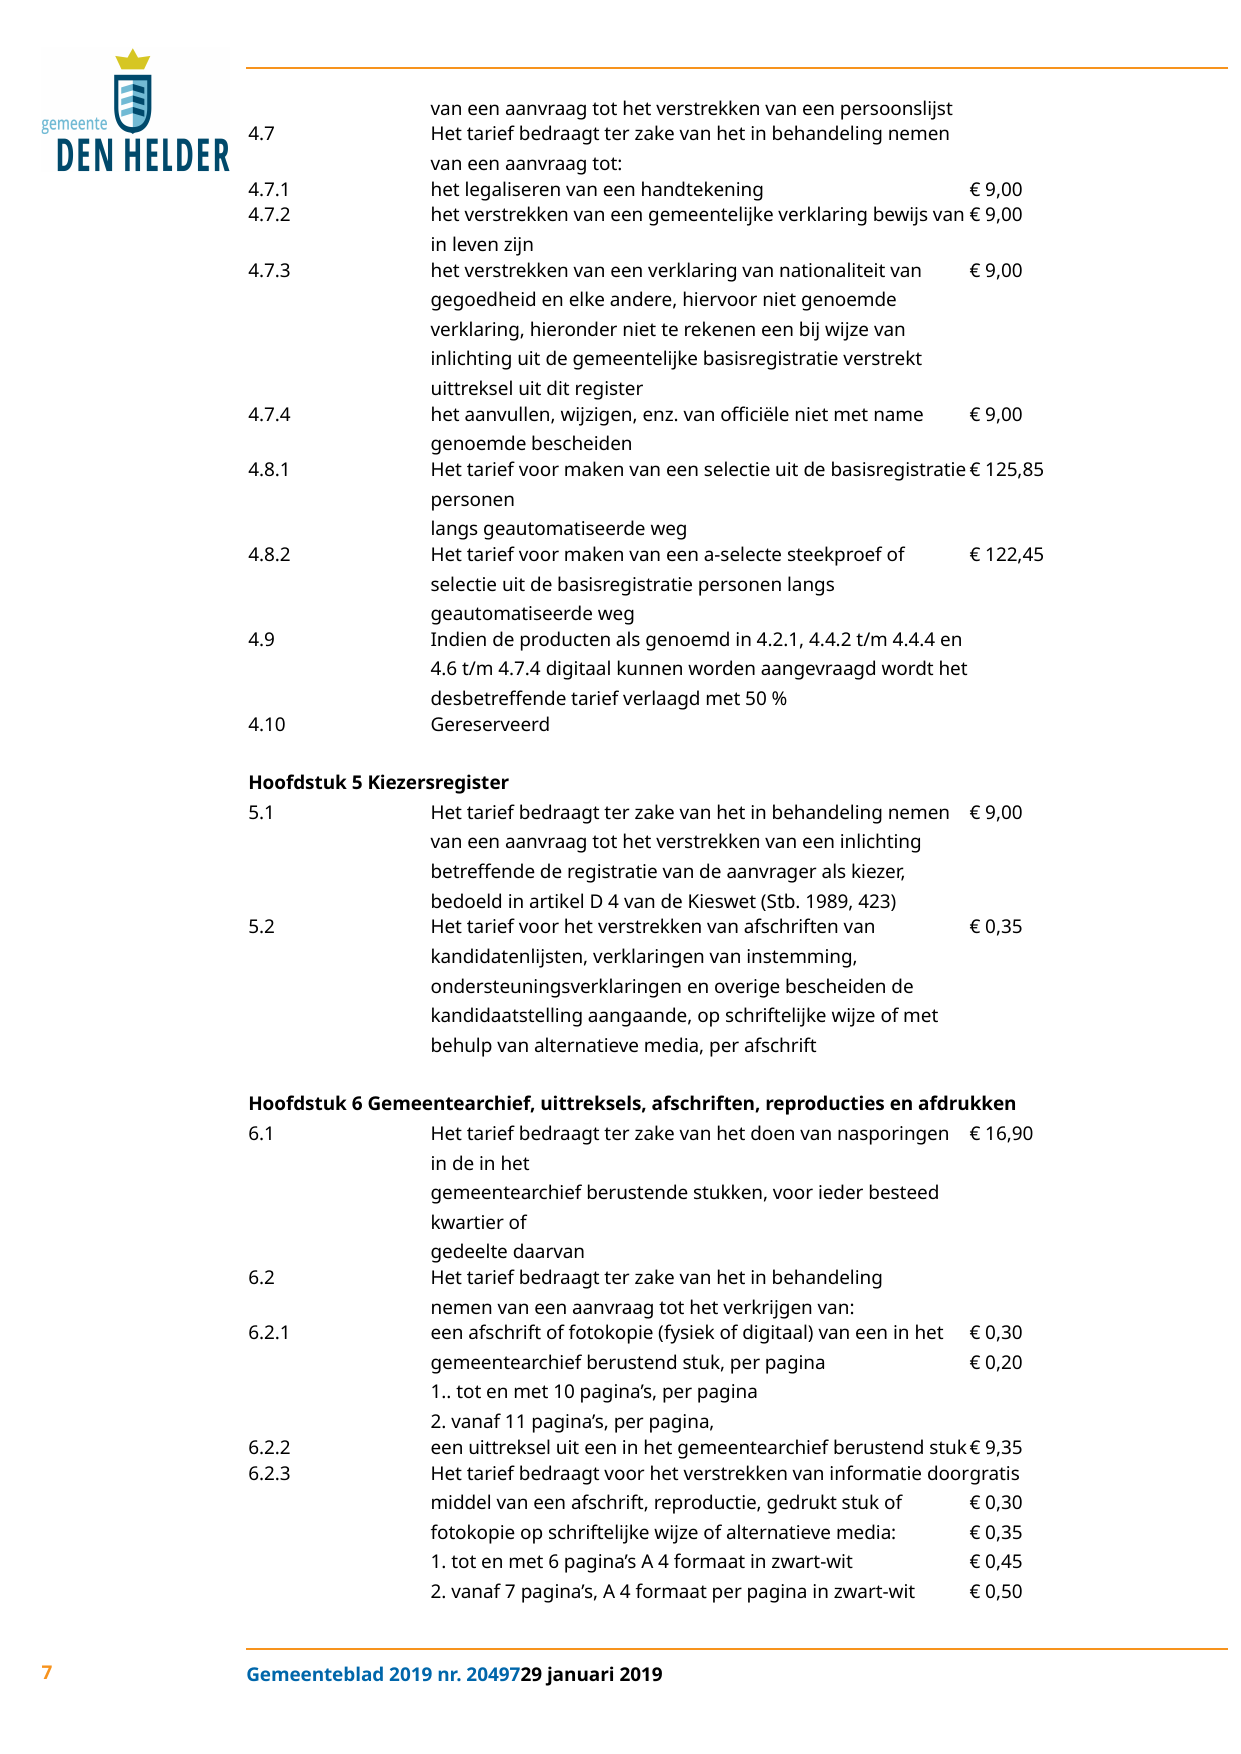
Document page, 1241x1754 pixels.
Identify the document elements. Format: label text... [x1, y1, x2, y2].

table_cell 6.2.2 [248, 1434, 430, 1460]
table_cell € 9,00 [969, 257, 1152, 401]
table_header 6.1 [248, 1120, 430, 1264]
table_cell 4.7.2 [248, 202, 430, 257]
picture [63, 144, 68, 165]
table_cell Het tarief voor het verstrekken van afschriften van kandidatenlijsten, verklaringen van instemming, ondersteuningsverklaringen en overige bescheiden de kandidaatstelling aangaande, op schriftelijke wijze of met behulp van alternatieve media, per afschrift [430, 914, 969, 1058]
table_cell Het tarief bedraagt ter zake van het in behandeling nemen van een aanvraag tot: [430, 121, 969, 176]
table_cell [248, 95, 430, 121]
table_cell € 9,00 [969, 401, 1152, 456]
table_header € 9,00 [969, 799, 1152, 914]
table_cell [969, 121, 1152, 176]
table_cell van een aanvraag tot het verstrekken van een persoonslijst [430, 95, 969, 121]
table_cell € 9,00 [969, 202, 1152, 257]
table_cell 4.7.4 [248, 401, 430, 456]
text Hoofdstuk 6 Gemeentearchief, uittreksels, afschriften, reproducties en afdrukken [248, 1091, 1152, 1116]
table_cell € 9,35 [969, 1434, 1152, 1460]
picture [100, 154, 106, 172]
table_cell gratis € 0,30 € 0,35 € 0,45 € 0,50 [969, 1460, 1152, 1604]
table_cell € 125,85 [969, 456, 1152, 541]
table_cell Indien de producten als genoemd in 4.2.1, 4.4.2 t/m 4.4.4 en 4.6 t/m 4.7.4 digitaal kunnen worden aangevraagd wordt het desbetreffende tarief verlaagd met 50 % [430, 626, 969, 711]
table_cell het aanvullen, wijzigen, enz. van officiële niet met name genoemde bescheiden [430, 401, 969, 456]
table_cell 4.7.1 [248, 176, 430, 202]
table_cell 4.9 [248, 626, 430, 711]
table_header Het tarief bedraagt ter zake van het in behandeling nemen van een aanvraag tot het verstrekken van een inlichting betreffende de registratie van de aanvrager als kiezer, bedoeld in artikel D 4 van de Kieswet (Stb. 1989, 423) [430, 799, 969, 914]
table_cell 4.7 [248, 121, 430, 176]
table_cell € 0,35 [969, 914, 1152, 1058]
table_cell Gereserveerd [430, 711, 969, 737]
table_cell € 0,30 € 0,20 [969, 1320, 1152, 1434]
picture [220, 160, 224, 172]
table_cell [969, 95, 1152, 121]
table_cell een uittreksel uit een in het gemeentearchief berustend stuk [430, 1434, 969, 1460]
table_cell 4.10 [248, 711, 430, 737]
table_cell 6.2.1 [248, 1320, 430, 1434]
picture [130, 157, 135, 172]
table_cell Het tarief voor maken van een a-selecte steekproef of selectie uit de basisregistratie personen langs geautomatiseerde weg [430, 541, 969, 626]
table_header 5.1 [248, 799, 430, 914]
table_cell het verstrekken van een verklaring van nationaliteit van gegoedheid en elke andere, hiervoor niet genoemde verklaring, hieronder niet te rekenen een bij wijze van inlichting uit de gemeentelijke basisregistratie verstrekt uittreksel uit dit register [430, 257, 969, 401]
table_cell 4.8.1 [248, 456, 430, 541]
picture [41, 47, 231, 172]
table_cell [969, 626, 1152, 711]
table_cell 4.8.2 [248, 541, 430, 626]
table_cell 5.2 [248, 914, 430, 1058]
table_cell Het tarief bedraagt ter zake van het in behandeling nemen van een aanvraag tot het verkrijgen van: [430, 1264, 969, 1319]
table_cell 4.7.3 [248, 257, 430, 401]
table_cell het verstrekken van een gemeentelijke verklaring bewijs van in leven zijn [430, 202, 969, 257]
table_header Het tarief bedraagt ter zake van het doen van nasporingen in de in het gemeentearchief berustende stukken, voor ieder besteed kwartier of gedeelte daarvan [430, 1120, 969, 1264]
table_cell 6.2 [248, 1264, 430, 1319]
table_cell 6.2.3 [248, 1460, 430, 1604]
text Hoofdstuk 5 Kiezersregister [248, 769, 1152, 795]
table_cell [969, 1264, 1152, 1319]
table_header € 16,90 [969, 1120, 1152, 1264]
picture [182, 144, 187, 165]
table_cell € 9,00 [969, 176, 1152, 202]
table_cell € 122,45 [969, 541, 1152, 626]
table_cell een afschrift of fotokopie (fysiek of digitaal) van een in het gemeentearchief berustend stuk, per pagina 1.. tot en met 10 pagina’s, per pagina 2. vanaf 11 pagina’s, per pagina, [430, 1320, 969, 1434]
table_cell Het tarief bedraagt voor het verstrekken van informatie door middel van een afschrift, reproductie, gedrukt stuk of fotokopie op schriftelijke wijze of alternatieve media: 1. tot en met 6 pagina’s A 4 formaat in zwart-wit 2. vanaf 7 pagina’s, A 4 formaat per pagina in zwart-wit [430, 1460, 969, 1604]
table_cell het legaliseren van een handtekening [430, 176, 969, 202]
table_cell Het tarief voor maken van een selectie uit de basisregistratie personen langs geautomatiseerde weg [430, 456, 969, 541]
table_cell [969, 711, 1152, 737]
